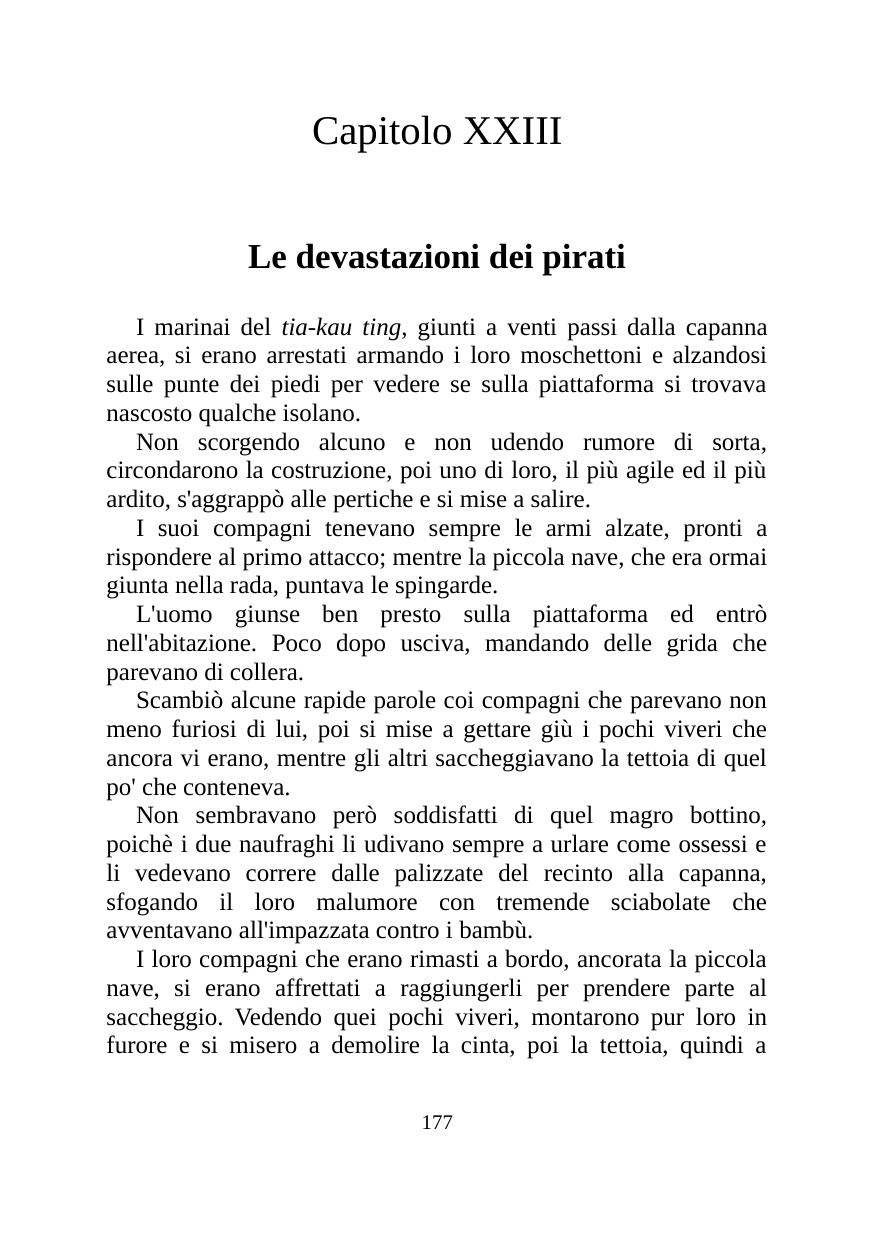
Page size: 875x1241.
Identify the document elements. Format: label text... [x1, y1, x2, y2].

text L'uomo giunse ben presto sulla piattaforma ed entrò nell'abitazione. Poco dopo usciva, mandando delle grida che parevano di collera. [106, 599, 768, 685]
text I marinai del tia-kau ting, giunti a venti passi dalla capanna aerea, si erano arrestati armando i loro moschettoni e alzandosi sulle punte dei piedi per vedere se sulla piattaforma si trovava nascosto qualche isolano. [106, 312, 768, 427]
text Scambiò alcune rapide parole coi compagni che parevano non meno furiosi di lui, poi si mise a gettare giù i pochi viveri che ancora vi erano, mentre gli altri saccheggiavano la tettoia di quel po' che conteneva. [106, 685, 768, 800]
text I loro compagni che erano rimasti a bordo, ancorata la piccola nave, si erano affrettati a raggiungerli per prendere parte al saccheggio. Vedendo quei pochi viveri, montarono pur loro in furore e si misero a demolire la cinta, poi la tettoia, quindi a [106, 944, 768, 1059]
subtitle Capitolo XXIII [106, 106, 768, 153]
text I suoi compagni tenevano sempre le armi alzate, pronti a rispondere al primo attacco; mentre la piccola nave, che era ormai giunta nella rada, puntava le spingarde. [106, 513, 768, 599]
text Non sembravano però soddisfatti di quel magro bottino, poichè i due naufraghi li udivano sempre a urlare come ossessi e li vedevano correre dalle palizzate del recinto alla capanna, sfogando il loro malumore con tremende sciabolate che avventavano all'impazzata contro i bambù. [106, 800, 768, 944]
subtitle Le devastazioni dei pirati [106, 236, 768, 276]
text Non scorgendo alcuno e non udendo rumore di sorta, circondarono la costruzione, poi uno di loro, il più agile ed il più ardito, s'aggrappò alle pertiche e si mise a salire. [106, 427, 768, 513]
